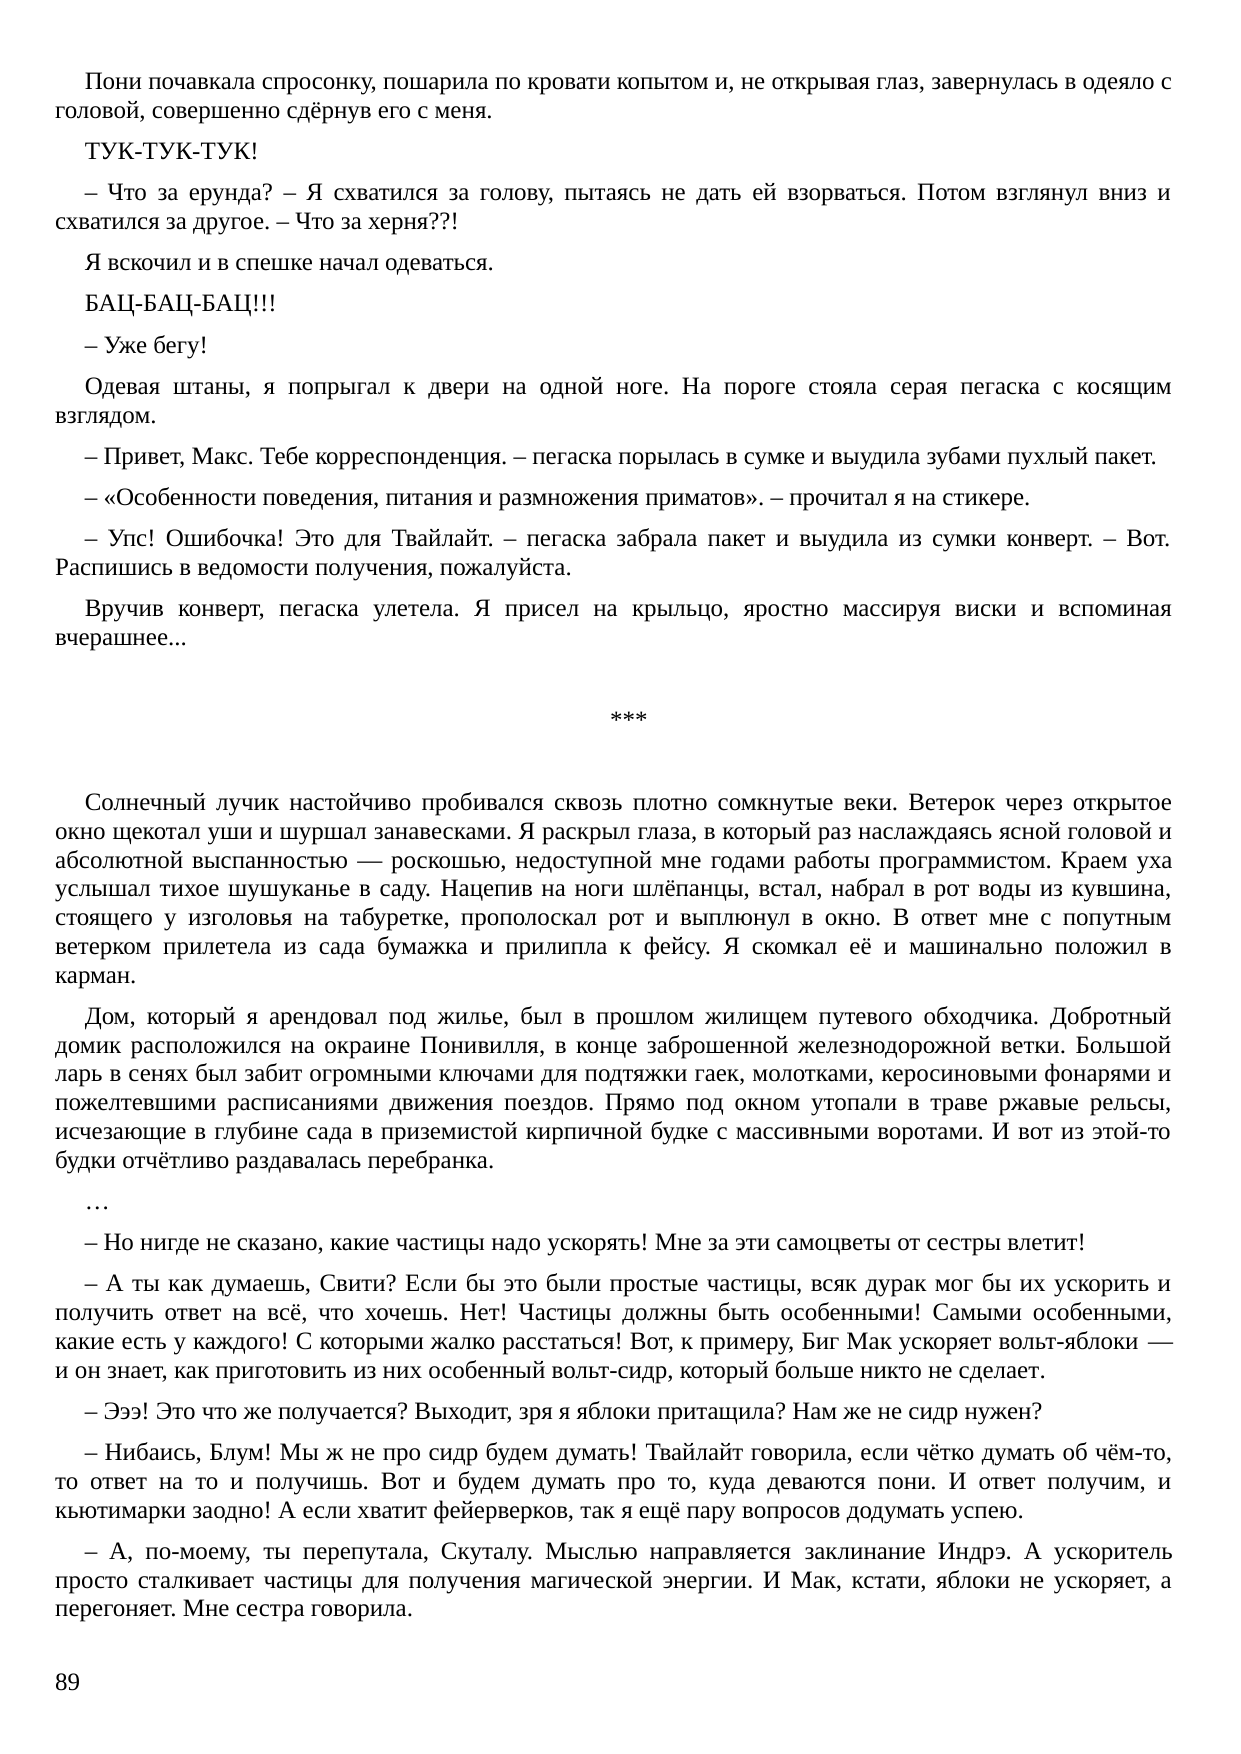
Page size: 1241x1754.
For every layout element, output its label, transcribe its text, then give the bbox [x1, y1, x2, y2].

text – Упс! Ошибочка! Это для Твайлайт. – пегаска забрала пакет и выудила из сумки конверт. – Вот. Распишись в ведомости получения, пожалуйста. [55, 523, 1173, 581]
text – Нибаись, Блум! Мы ж не про сидр будем думать! Твайлайт говорила, если чётко думать об чём-то, то ответ на то и получишь. Вот и будем думать про то, куда деваются пони. И ответ получим, и кьютимарки заодно! А если хватит фейерверков, так я ещё пару вопросов додумать успею. [55, 1437, 1173, 1523]
text Пони почавкала спросонку, пошарила по кровати копытом и, не открывая глаз, завернулась в одеяло с головой, совершенно сдёрнув его с меня. [55, 66, 1173, 123]
text – Но нигде не сказано, какие частицы надо ускорять! Мне за эти самоцветы от сестры влетит! [55, 1227, 1173, 1256]
text Солнечный лучик настойчиво пробивался сквозь плотно сомкнутые веки. Ветерок через открытое окно щекотал уши и шуршал занавесками. Я раскрыл глаза, в который раз наслаждаясь ясной головой и абсолютной выспанностью — роскошью, недоступной мне годами работы программистом. Краем уха услышал тихое шушуканье в саду. Нацепив на ноги шлёпанцы, встал, набрал в рот воды из кувшина, стоящего у изголовья на табуретке, прополоскал рот и выплюнул в окно. В ответ мне с попутным ветерком прилетела из сада бумажка и прилипла к фейсу. Я скомкал её и машинально положил в карман. [55, 787, 1173, 988]
text – А ты как думаешь, Свити? Если бы это были простые частицы, всяк дурак мог бы их ускорить и получить ответ на всё, что хочешь. Нет! Частицы должны быть особенными! Самыми особенными, какие есть у каждого! С которыми жалко расстаться! Вот, к примеру, Биг Мак ускоряет вольт-яблоки — и он знает, как приготовить из них особенный вольт-сидр, который больше никто не сделает. [55, 1268, 1173, 1383]
text ТУК-ТУК-ТУК! [55, 136, 1173, 165]
text – «Особенности поведения, питания и размножения приматов». – прочитал я на стикере. [55, 482, 1173, 511]
text – Что за ерунда? – Я схватился за голову, пытаясь не дать ей взорваться. Потом взглянул вниз и схватился за другое. – Что за херня??! [55, 177, 1173, 235]
text Вручив конверт, пегаска улетела. Я присел на крыльцо, яростно массируя виски и вспоминая вчерашнее... [55, 593, 1173, 651]
text *** [55, 705, 1173, 733]
text – Привет, Макс. Тебе корреспонденция. – пегаска порылась в сумке и выудила зубами пухлый пакет. [55, 441, 1173, 470]
text БАЦ-БАЦ-БАЦ!!! [55, 288, 1173, 317]
text … [55, 1186, 1173, 1215]
text Одевая штаны, я попрыгал к двери на одной ноге. На пороге стояла серая пегаска с косящим взглядом. [55, 371, 1173, 428]
text – Уже бегу! [55, 330, 1173, 358]
text – А, по-моему, ты перепутала, Скуталу. Мыслью направляется заклинание Индрэ. А ускоритель просто сталкивает частицы для получения магической энергии. И Мак, кстати, яблоки не ускоряет, а перегоняет. Мне сестра говорила. [55, 1536, 1173, 1622]
text – Эээ! Это что же получается? Выходит, зря я яблоки притащила? Нам же не сидр нужен? [55, 1396, 1173, 1425]
text Я вскочил и в спешке начал одеваться. [55, 247, 1173, 276]
text Дом, который я арендовал под жилье, был в прошлом жилищем путевого обходчика. Добротный домик расположился на окраине Понивилля, в конце заброшенной железнодорожной ветки. Большой ларь в сенях был забит огромными ключами для подтяжки гаек, молотками, керосиновыми фонарями и пожелтевшими расписаниями движения поездов. Прямо под окном утопали в траве ржавые рельсы, исчезающие в глубине сада в приземистой кирпичной будке с массивными воротами. И вот из этой-то будки отчётливо раздавалась перебранка. [55, 1001, 1173, 1173]
